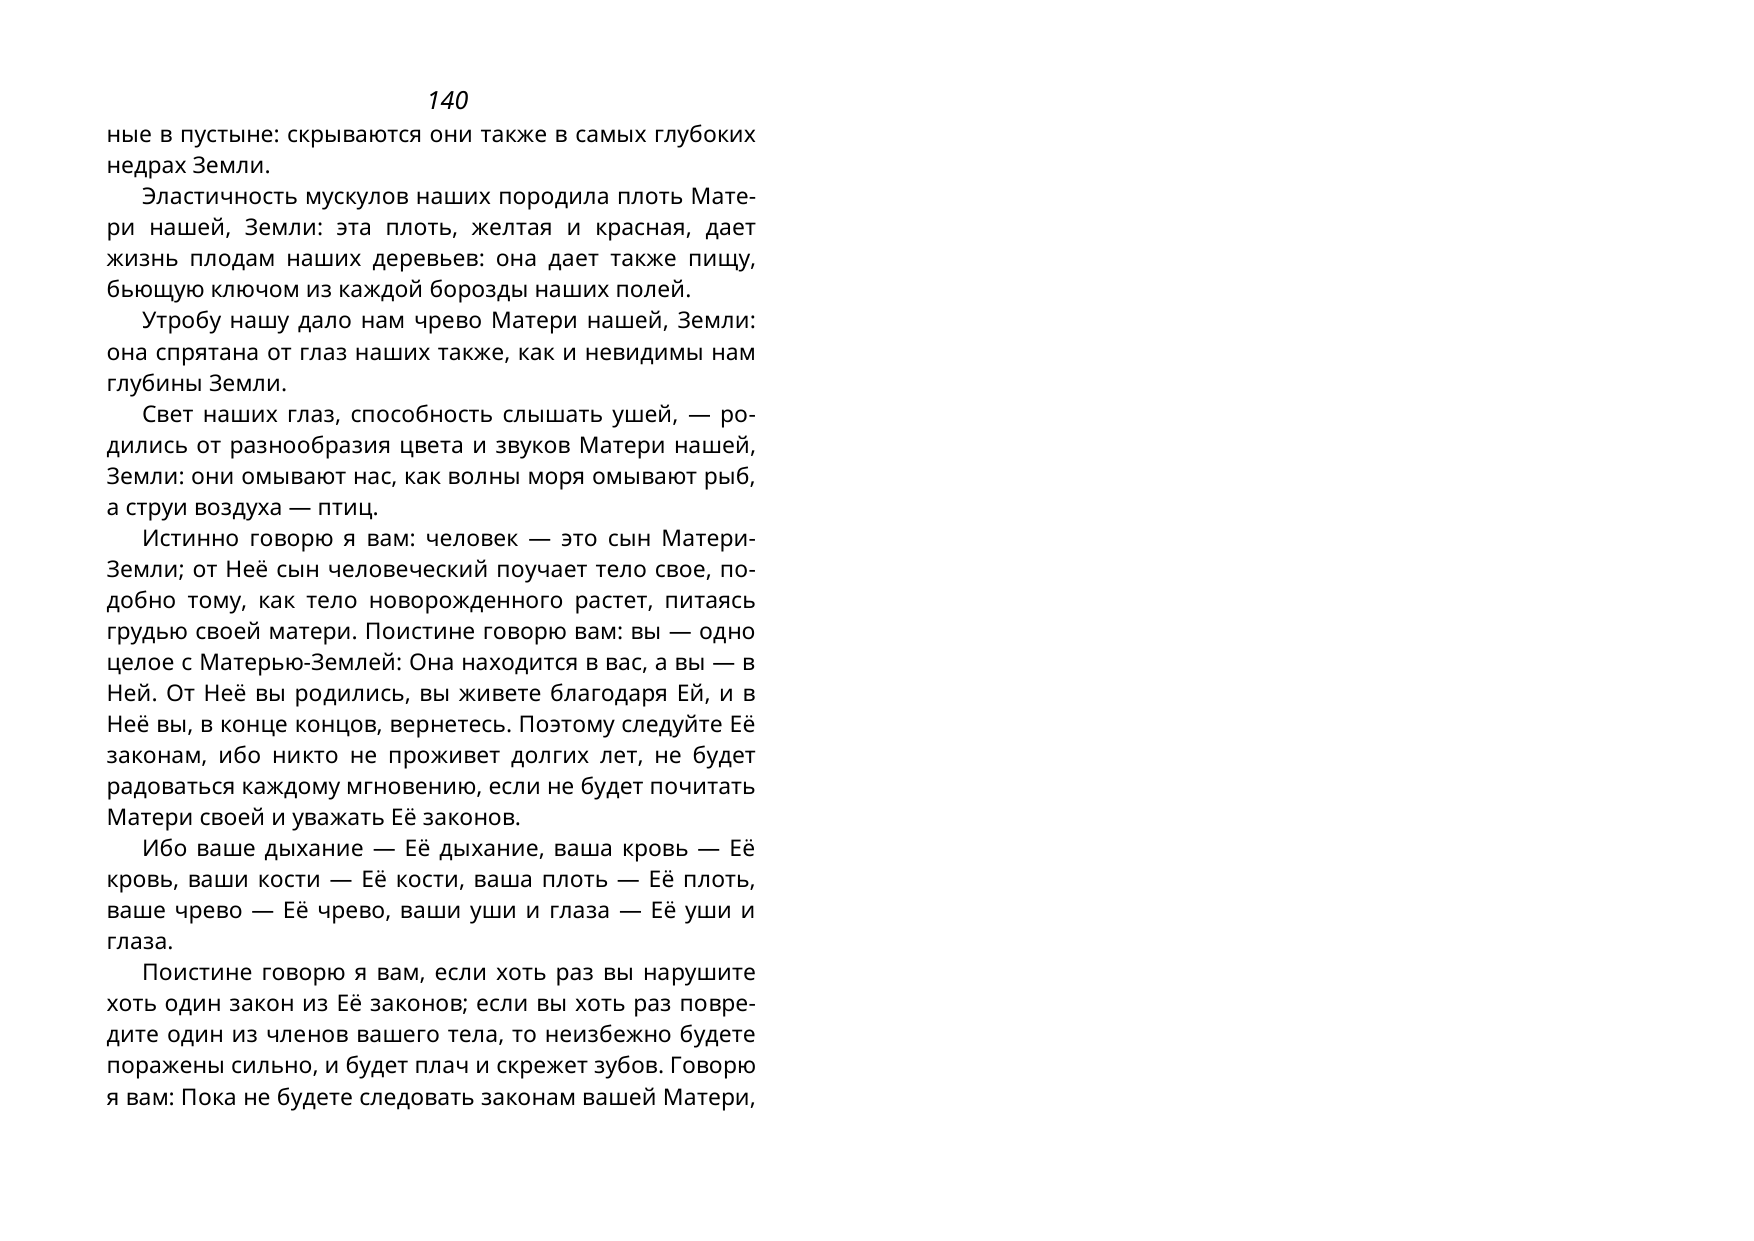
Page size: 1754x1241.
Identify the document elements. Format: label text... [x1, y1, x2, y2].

text Ут­ро­бу на­шу да­ло нам чре­во Ма­те­ри на­шей, Зем­ли: она спря­та­на от глаз на­ших так­же, как и невидимы нам глу­би­ны Зем­ли. [106, 304, 756, 397]
text ные в пус­ты­не: скры­ва­ют­ся они так­же в са­мых глу­бо­ких не­драх Зем­ли. [106, 118, 756, 180]
text Ис­тин­но го­во­рю я вам: че­ло­век — это сын Ма­те­ри-Зем­ли; от Неё сын че­ло­ве­че­ский по­уча­ет те­ло свое, по­доб­но то­му, как те­ло но­во­ро­ж­ден­но­го рас­тет, пи­та­ясь гру­дью сво­ей ма­те­ри. По­ис­ти­не го­во­рю вам: вы — од­но це­лое с Ма­те­рью-Зем­лей: Она на­хо­дит­ся в вас, а вы — в Ней. От Неё вы ро­ди­лись, вы жи­ве­те бла­го­да­ря Ей, и в Неё вы, в кон­це концов, вер­не­тесь. По­это­му следуйте Её за­ко­нам, ибо ни­кто не про­жи­вет дол­гих лет, не бу­дет ра­до­вать­ся ка­ж­до­му мгно­ве­нию, ес­ли не бу­дет по­чи­тать Ма­те­ри сво­ей и ува­жать Её за­ко­нов. [106, 522, 756, 832]
text Ибо ва­ше ды­ха­ние — Её ды­ха­ние, ва­ша кровь — Её кровь, ва­ши кос­ти — Её кос­ти, ва­ша плоть — Её плоть, ва­ше чре­во — Её чре­во, ва­ши уши и гла­за — Её уши и гла­за. [106, 832, 756, 956]
text Эластичность мус­ку­лов на­ших по­ро­ди­ла плоть Ма­те­ри на­шей, Зем­ли: эта плоть, жел­тая и крас­ная, да­ет жизнь пло­дам на­ших де­ревь­ев: она да­ет так­же пи­щу, бью­щую клю­чом из ка­ж­дой бо­роз­ды на­ших по­лей. [106, 180, 756, 304]
text Свет на­ших глаз, спо­соб­ность слы­шать ушей, — ро­ди­лись от раз­но­об­ра­зия цве­та и зву­ков Ма­те­ри на­шей, Зем­ли: они омы­ва­ют нас, как вол­ны мо­ря омы­ва­ют рыб, а струи воз­ду­ха — птиц. [106, 397, 756, 522]
text По­ис­ти­не го­во­рю я вам, ес­ли хоть раз вы на­ру­ши­те хоть один за­кон из Её за­ко­нов; ес­ли вы хоть раз по­вре­ди­те один из чле­нов ва­ше­го те­ла, то не­из­беж­но бу­де­те по­ра­же­ны силь­но, и бу­дет плач и скре­жет зу­бов. Го­во­рю я вам: По­ка не бу­де­те сле­до­вать за­ко­нам ва­шей Ма­те­ри, [106, 956, 756, 1111]
